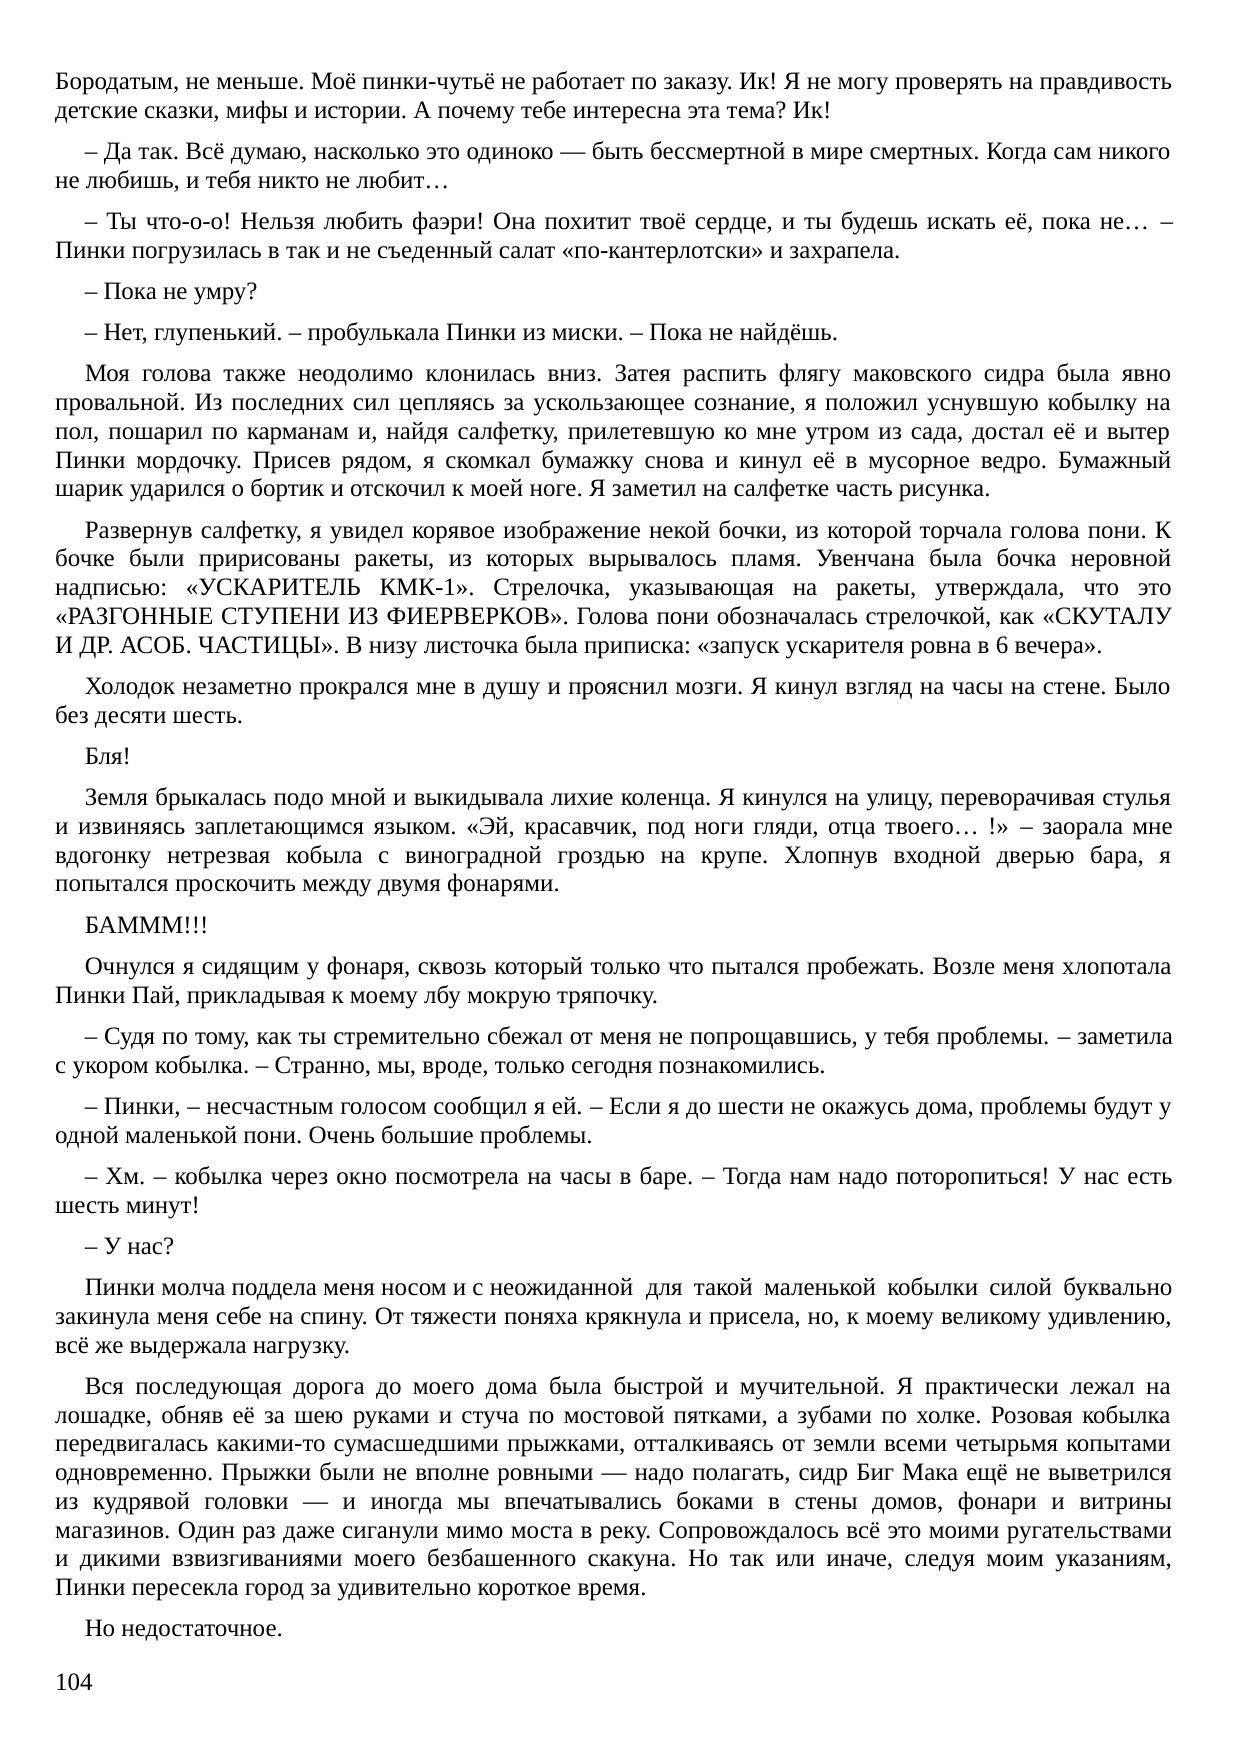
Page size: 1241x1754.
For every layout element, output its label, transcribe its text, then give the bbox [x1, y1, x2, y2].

text Холодок незаметно прокрался мне в душу и прояснил мозги. Я кинул взгляд на часы на стене. Было без десяти шесть. [55, 671, 1173, 728]
text Пинки молча поддела меня носом и с неожиданной для такой маленькой кобылки силой буквально закинула меня себе на спину. От тяжести поняха крякнула и присела, но, к моему великому удивлению, всё же выдержала нагрузку. [55, 1272, 1173, 1358]
text Развернув салфетку, я увидел корявое изображение некой бочки, из которой торчала голова пони. К бочке были пририсованы ракеты, из которых вырывалось пламя. Увенчана была бочка неровной надписью: «УСКАРИТЕЛЬ КМК-1». Стрелочка, указывающая на ракеты, утверждала, что это «РАЗГОННЫЕ СТУПЕНИ ИЗ ФИЕРВЕРКОВ». Голова пони обозначалась стрелочкой, как «СКУТАЛУ И ДР. АСОБ. ЧАСТИЦЫ». В низу листочка была приписка: «запуск ускарителя ровна в 6 вечера». [55, 515, 1173, 658]
text – Хм. – кобылка через окно посмотрела на часы в баре. – Тогда нам надо поторопиться! У нас есть шесть минут! [55, 1161, 1173, 1218]
text Вся последующая дорога до моего дома была быстрой и мучительной. Я практически лежал на лошадке, обняв её за шею руками и стуча по мостовой пятками, а зубами по холке. Розовая кобылка передвигалась какими-то сумасшедшими прыжками, отталкиваясь от земли всеми четырьмя копытами одновременно. Прыжки были не вполне ровными — надо полагать, сидр Биг Мака ещё не выветрился из кудрявой головки — и иногда мы впечатывались боками в стены домов, фонари и витрины магазинов. Один раз даже сиганули мимо моста в реку. Сопровождалось всё это моими ругательствами и дикими взвизгиваниями моего безбашенного скакуна. Но так или иначе, следуя моим указаниям, Пинки пересекла город за удивительно короткое время. [55, 1371, 1173, 1601]
text – Ты что-о-о! Нельзя любить фаэри! Она похитит твоё сердце, и ты будешь искать её, пока не… – Пинки погрузилась в так и не съеденный салат «по-кантерлотски» и захрапела. [55, 206, 1173, 263]
text БАМММ!!! [55, 910, 1173, 938]
text Но недостаточное. [55, 1613, 1173, 1642]
text – Судя по тому, как ты стремительно сбежал от меня не попрощавшись, у тебя проблемы. – заметила с укором кобылка. – Странно, мы, вроде, только сегодня познакомились. [55, 1021, 1173, 1078]
text Бля! [55, 741, 1173, 770]
text Бородатым, не меньше. Моё пинки-чутьё не работает по заказу. Ик! Я не могу проверять на правдивость детские сказки, мифы и истории. А почему тебе интересна эта тема? Ик! [55, 66, 1173, 123]
text – Пинки, – несчастным голосом сообщил я ей. – Если я до шести не окажусь дома, проблемы будут у одной маленькой пони. Очень большие проблемы. [55, 1091, 1173, 1148]
text Очнулся я сидящим у фонаря, сквозь который только что пытался пробежать. Возле меня хлопотала Пинки Пай, прикладывая к моему лбу мокрую тряпочку. [55, 951, 1173, 1008]
text – У нас? [55, 1231, 1173, 1260]
text – Да так. Всё думаю, насколько это одиноко — быть бессмертной в мире смертных. Когда сам никого не любишь, и тебя никто не любит… [55, 136, 1173, 193]
text Земля брыкалась подо мной и выкидывала лихие коленца. Я кинулся на улицу, переворачивая стулья и извиняясь заплетающимся языком. «Эй, красавчик, под ноги гляди, отца твоего… !» – заорала мне вдогонку нетрезвая кобыла с виноградной гроздью на крупе. Хлопнув входной дверью бара, я попытался проскочить между двумя фонарями. [55, 782, 1173, 897]
text – Нет, глупенький. – пробулькала Пинки из миски. – Пока не найдёшь. [55, 317, 1173, 346]
text – Пока не умру? [55, 276, 1173, 305]
text Моя голова также неодолимо клонилась вниз. Затея распить флягу маковского сидра была явно провальной. Из последних сил цепляясь за ускользающее сознание, я положил уснувшую кобылку на пол, пошарил по карманам и, найдя салфетку, прилетевшую ко мне утром из сада, достал её и вытер Пинки мордочку. Присев рядом, я скомкал бумажку снова и кинул её в мусорное ведро. Бумажный шарик ударился о бортик и отскочил к моей ноге. Я заметил на салфетке часть рисунка. [55, 358, 1173, 502]
